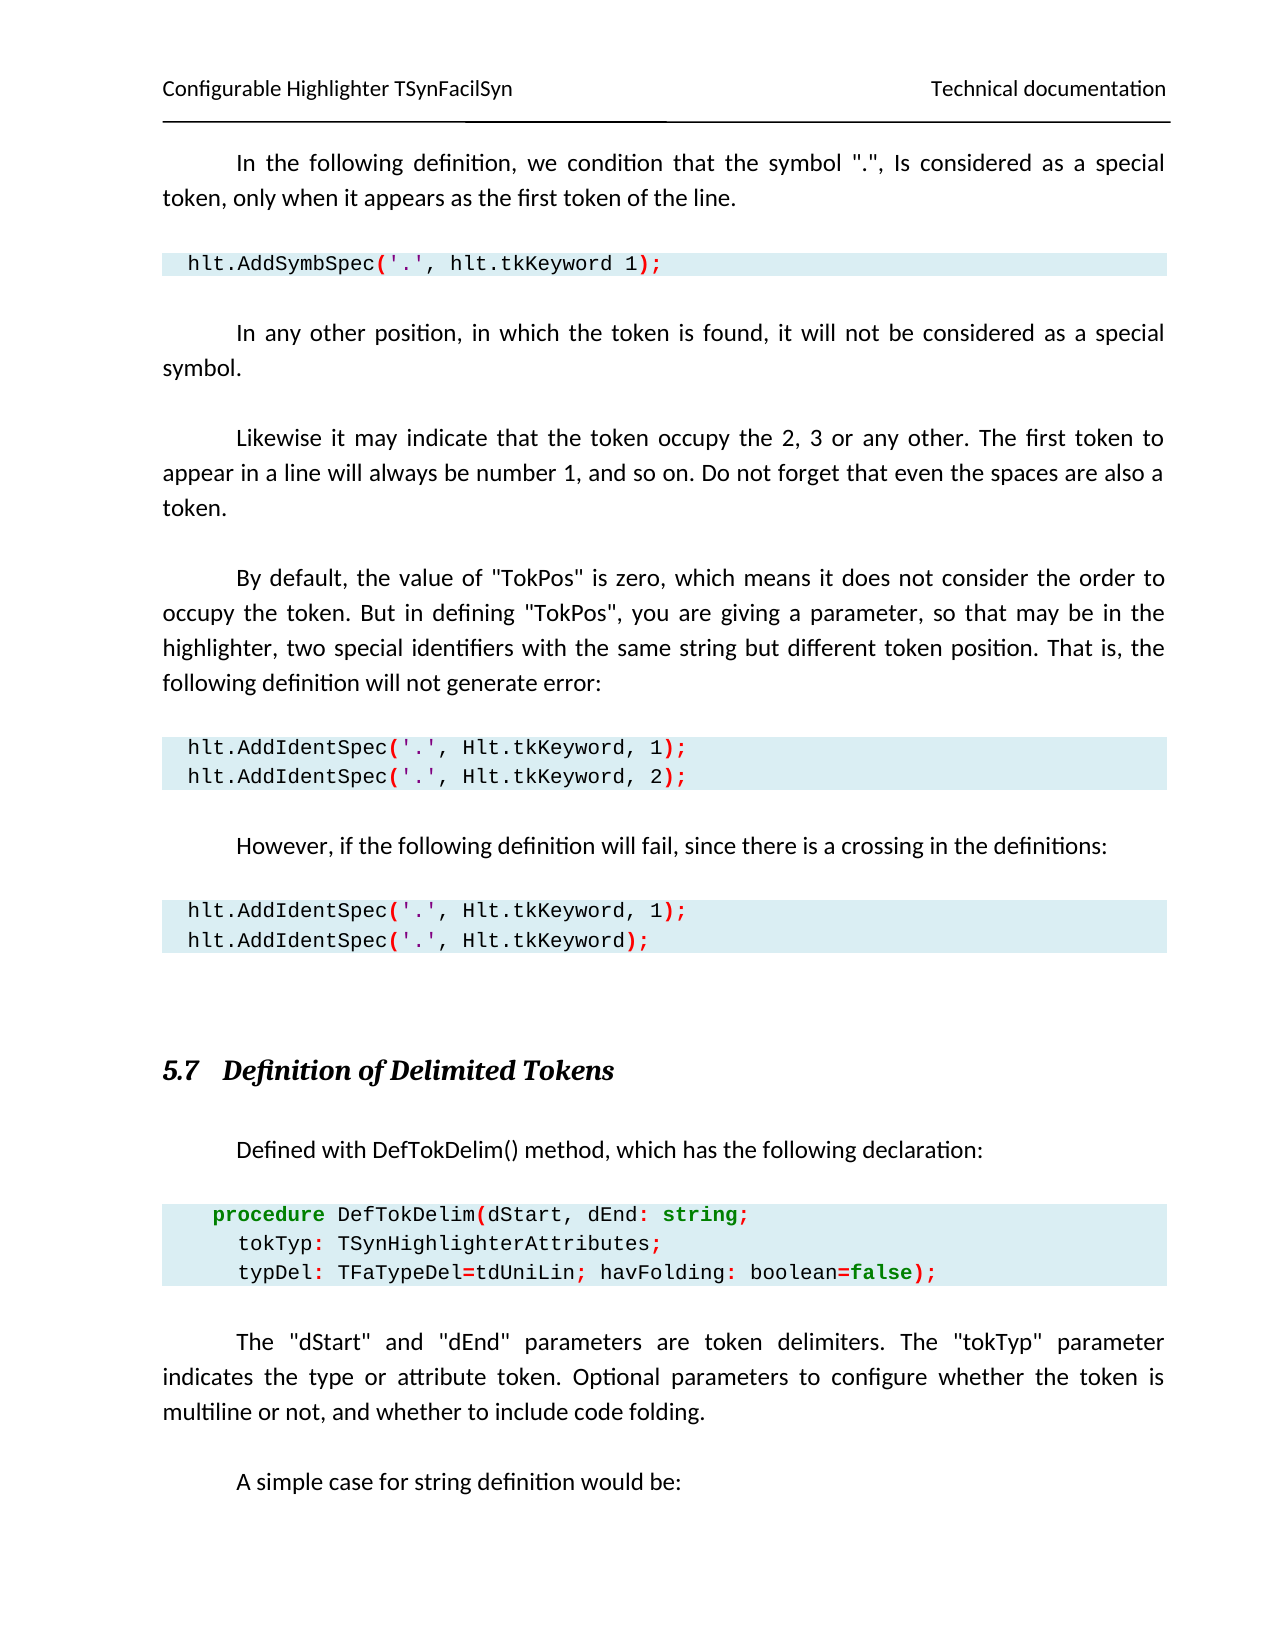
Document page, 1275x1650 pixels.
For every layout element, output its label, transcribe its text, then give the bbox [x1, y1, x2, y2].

text By default, the value of "TokPos" is zero, which means it does not consider the order to occupy the token. But in defining "TokPos", you are giving a parameter, so that may be in the highlighter, two special identifiers with the same string but different token position. That is, the following definition will not generate error: [162, 562, 1167, 697]
text tokTyp: TSynHighlighterAttributes; [162, 1233, 1167, 1257]
text hlt.AddIdentSpec('.', Hlt.tkKeyword, 2); [162, 766, 1167, 790]
text However, if the following definition will fail, since there is a crossing in the definitions: [162, 830, 1167, 861]
text hlt.AddSymbSpec('.', hlt.tkKeyword 1); [162, 253, 1167, 276]
text procedure DefTokDelim(dStart, dEnd: string; [162, 1204, 1167, 1227]
text hlt.AddIdentSpec('.', Hlt.tkKeyword, 1); [162, 737, 1167, 761]
text In any other position, in which the token is found, it will not be considered as a special symbol. [162, 317, 1167, 382]
text Likewise it may indicate that the token occupy the 2, 3 or any other. The first token to appear in a line will always be number 1, and so on. Do not forget that even the spaces are also a token. [162, 422, 1167, 522]
text In the following definition, we condition that the symbol ".", Is considered as a special token, only when it appears as the first token of the line. [162, 148, 1167, 213]
text A simple case for string definition would be: [162, 1467, 1167, 1497]
text typDel: TFaTypeDel=tdUniLin; havFolding: boolean=false); [162, 1262, 1167, 1286]
text The "dStart" and "dEnd" parameters are token delimiters. The "tokTyp" parameter indicates the type or attribute token. Optional parameters to configure whether the token is multiline or not, and whether to include code folding. [162, 1327, 1167, 1427]
subtitle Definition of Delimited Tokens [162, 1054, 1167, 1087]
text hlt.AddIdentSpec('.', Hlt.tkKeyword, 1); [162, 900, 1167, 924]
text hlt.AddIdentSpec('.', Hlt.tkKeyword); [162, 930, 1167, 953]
text Defined with DefTokDelim() method, which has the following declaration: [162, 1134, 1167, 1164]
